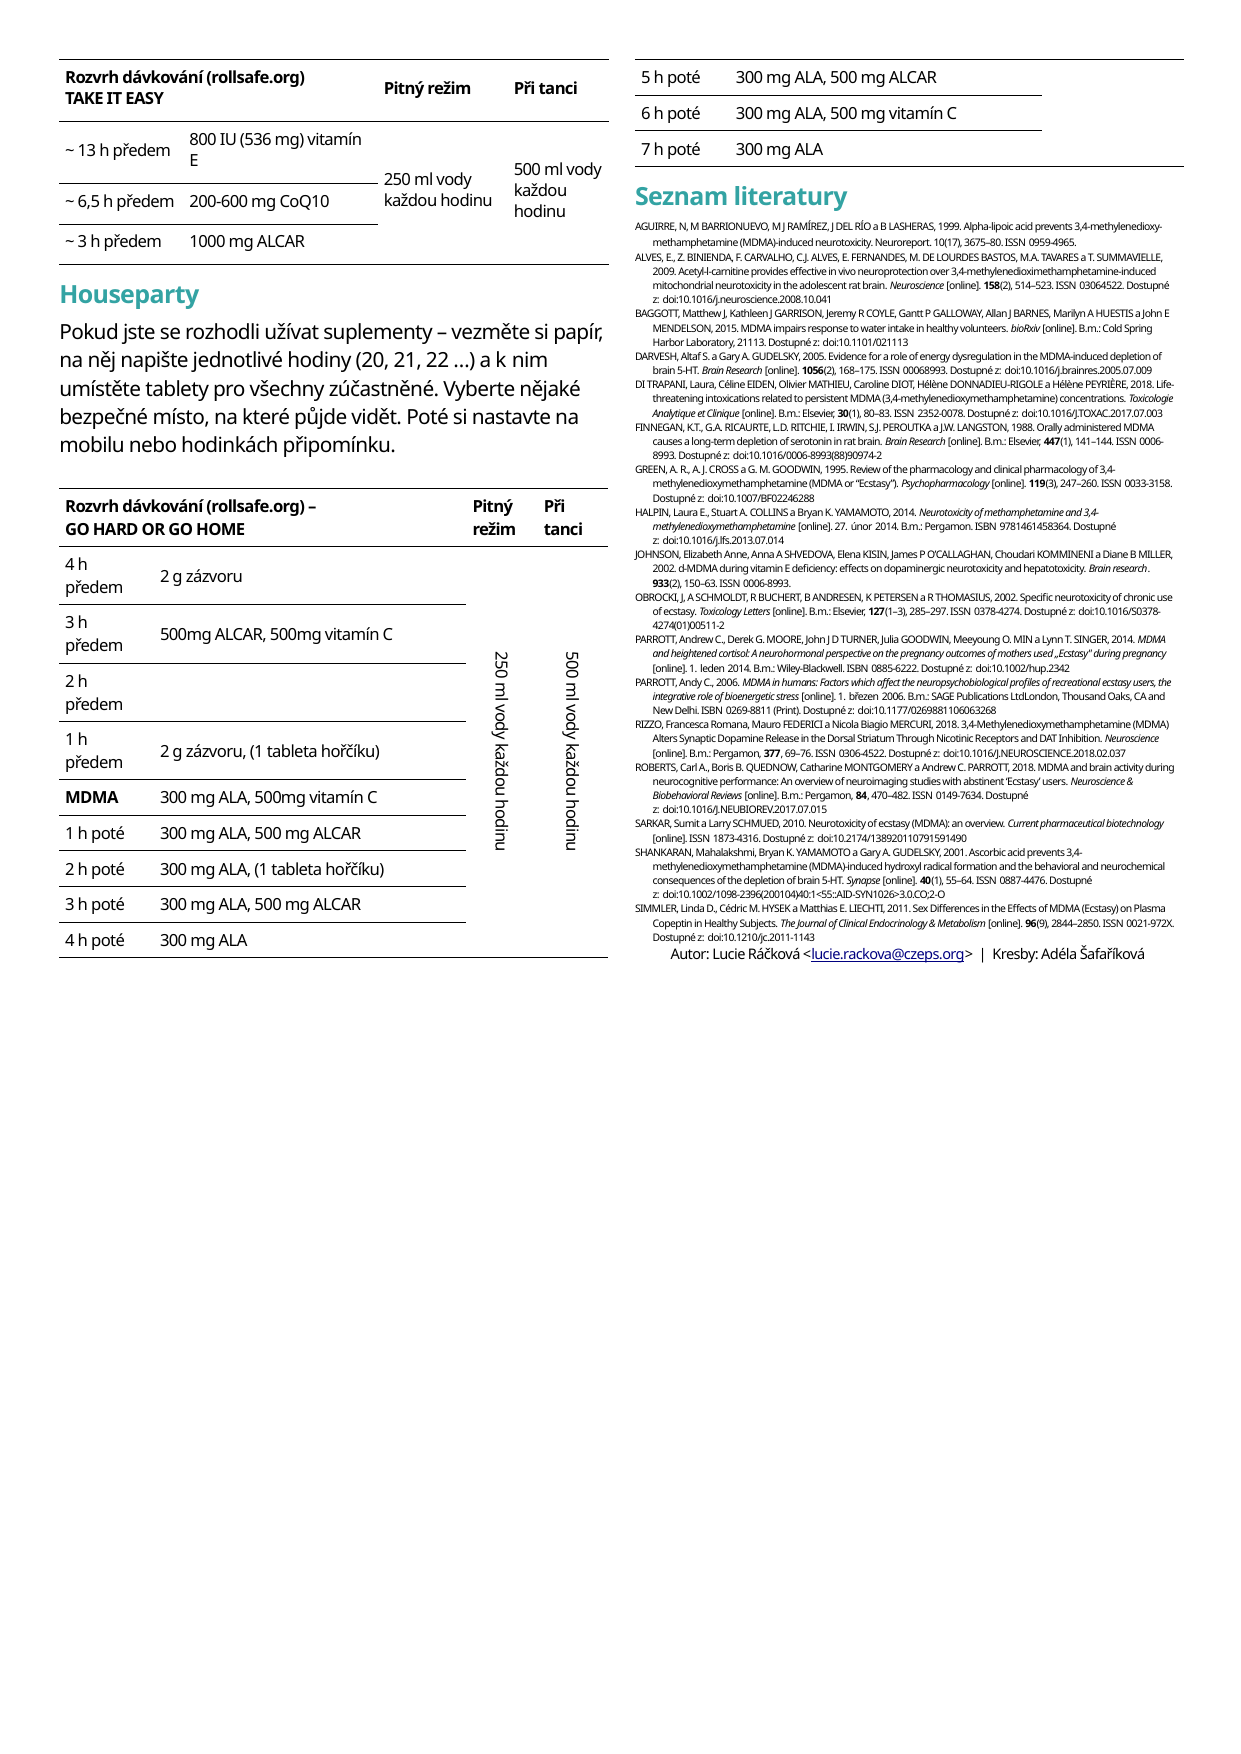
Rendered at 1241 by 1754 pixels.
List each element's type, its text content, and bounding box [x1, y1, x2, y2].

table_header Pitný režim [466, 489, 538, 546]
table_cell 500mg ALCAR, 500mg vitamín C [154, 605, 466, 662]
table_cell 4 h předem [59, 547, 154, 604]
text ROBERTS, Carl A., Boris B. QUEDNOW, Catharine MONTGOMERY a Andrew C. PARROTT, 2018. MDMA and brain activity during neurocognitive performance: An overview of neuroimaging studies with abstinent ‘Ecstasy’ users. Neuroscience & Biobehavioral Reviews [online]. B.m.: Pergamon, 84, 470–482. ISSN 0149-7634. Dostupné z: doi:10.1016/J.NEUBIOREV.2017.07.015 [635, 760, 1181, 817]
text Autor: Lucie Ráčková <lucie.rackova@czeps.org> | Kresby: Adéla Šafaříková [635, 944, 1181, 964]
table_cell 500 ml vody každou hodinu [538, 547, 608, 957]
text SARKAR, Sumit a Larry SCHMUED, 2010. Neurotoxicity of ecstasy (MDMA): an overview. Current pharmaceutical biotechnology [online]. ISSN 1873-4316. Dostupné z: doi:10.2174/138920110791591490 [635, 817, 1181, 845]
table_cell ~ 3 h předem [59, 225, 183, 264]
table_cell 3 h poté [59, 887, 154, 922]
table_cell 300 mg ALA, (1 tableta hořčíku) [154, 851, 466, 886]
text RIZZO, Francesca Romana, Mauro FEDERICI a Nicola Biagio MERCURI, 2018. 3,4-Methylenedioxymethamphetamine (MDMA) Alters Synaptic Dopamine Release in the Dorsal Striatum Through Nicotinic Receptors and DAT Inhibition. Neuroscience [online]. B.m.: Pergamon, 377, 69–76. ISSN 0306-4522. Dostupné z: doi:10.1016/J.NEUROSCIENCE.2018.02.037 [635, 717, 1181, 760]
table_cell MDMA [59, 780, 154, 815]
table_cell 300 mg ALA, 500 mg vitamín C [730, 96, 1042, 130]
table_header Při tanci [538, 489, 608, 546]
table_cell 6 h poté [635, 96, 729, 130]
text PARROTT, Andrew C., Derek G. MOORE, John J D TURNER, Julia GOODWIN, Meeyoung O. MIN a Lynn T. SINGER, 2014. MDMA and heightened cortisol: A neurohormonal perspective on the pregnancy outcomes of mothers used „Ecstasy" during pregnancy [online]. 1. leden 2014. B.m.: Wiley-Blackwell. ISBN 0885-6222. Dostupné z: doi:10.1002/hup.2342 [635, 632, 1181, 675]
table_cell 1 h předem [59, 722, 154, 779]
text Pokud jste se rozhodli užívat suplementy – vezměte si papír, na něj napište jednotlivé hodiny (20, 21, 22 …) a k nim umístěte tablety pro všechny zúčastněné. Vyberte nějaké bezpečné místo, na které půjde vidět. Poté si nastavte na mobilu nebo hodinkách připomínku. [59, 317, 605, 459]
table_cell [1113, 60, 1184, 166]
table_cell 300 mg ALA, 500mg vitamín C [154, 780, 466, 815]
table_cell 4 h poté [59, 923, 154, 957]
text AGUIRRE, N, M BARRIONUEVO, M J RAMÍREZ, J DEL RÍO a B LASHERAS, 1999. Alpha-lipoic acid prevents 3,4-methylenedioxy-methamphetamine (MDMA)-induced neurotoxicity. Neuroreport. 10(17), 3675–80. ISSN 0959-4965. [635, 219, 1181, 250]
table_cell ~ 13 h předem [59, 122, 183, 183]
table_cell 500 ml vody každou hodinu [508, 122, 609, 264]
table_cell 800 IU (536 mg) vitamín E [183, 122, 378, 183]
table_cell 300 mg ALA [154, 923, 466, 957]
text FINNEGAN, K.T., G.A. RICAURTE, L.D. RITCHIE, I. IRWIN, S.J. PEROUTKA a J.W. LANGSTON, 1988. Orally administered MDMA causes a long-term depletion of serotonin in rat brain. Brain Research [online]. B.m.: Elsevier, 447(1), 141–144. ISSN 0006-8993. Dostupné z: doi:10.1016/0006-8993(88)90974-2 [635, 420, 1181, 462]
table_cell 2 g zázvoru, (1 tableta hořčíku) [154, 722, 466, 779]
table_cell 300 mg ALA, 500 mg ALCAR [154, 816, 466, 850]
text PARROTT, Andy C., 2006. MDMA in humans: Factors which affect the neuropsychobiological profiles of recreational ecstasy users, the integrative role of bioenergetic stress [online]. 1. březen 2006. B.m.: SAGE Publications LtdLondon, Thousand Oaks, CA and New Delhi. ISBN 0269-8811 (Print). Dostupné z: doi:10.1177/0269881106063268 [635, 675, 1181, 717]
table_cell 250 ml vody každou hodinu [466, 547, 538, 957]
text DARVESH, Altaf S. a Gary A. GUDELSKY, 2005. Evidence for a role of energy dysregulation in the MDMA-induced depletion of brain 5-HT. Brain Research [online]. 1056(2), 168–175. ISSN 00068993. Dostupné z: doi:10.1016/j.brainres.2005.07.009 [635, 349, 1181, 377]
text GREEN, A. R., A. J. CROSS a G. M. GOODWIN, 1995. Review of the pharmacology and clinical pharmacology of 3,4-methylenedioxymethamphetamine (MDMA or “Ecstasy”). Psychopharmacology [online]. 119(3), 247–260. ISSN 0033-3158. Dostupné z: doi:10.1007/BF02246288 [635, 462, 1181, 505]
table_cell 3 h předem [59, 605, 154, 662]
table_cell 200-600 mg CoQ10 [183, 184, 378, 224]
table_cell [1042, 60, 1113, 166]
text HALPIN, Laura E., Stuart A. COLLINS a Bryan K. YAMAMOTO, 2014. Neurotoxicity of methamphetamine and 3,4-methylenedioxymethamphetamine [online]. 27. únor 2014. B.m.: Pergamon. ISBN 9781461458364. Dostupné z: doi:10.1016/j.lfs.2013.07.014 [635, 505, 1181, 547]
text JOHNSON, Elizabeth Anne, Anna A SHVEDOVA, Elena KISIN, James P O’CALLAGHAN, Choudari KOMMINENI a Diane B MILLER, 2002. d-MDMA during vitamin E deficiency: effects on dopaminergic neurotoxicity and hepatotoxicity. Brain research. 933(2), 150–63. ISSN 0006-8993. [635, 547, 1181, 590]
table_cell 7 h poté [635, 131, 729, 166]
table_cell 2 h poté [59, 851, 154, 886]
table_cell 300 mg ALA [730, 131, 1042, 166]
table_cell [154, 664, 466, 721]
table_cell 2 g zázvoru [154, 547, 466, 604]
table_cell 300 mg ALA, 500 mg ALCAR [730, 60, 1042, 95]
table_cell 5 h poté [635, 60, 729, 95]
table_cell 300 mg ALA, 500 mg ALCAR [154, 887, 466, 922]
table_header Pitný režim [378, 60, 508, 121]
table_header Rozvrh dávkování (rollsafe.org) TAKE IT EASY [59, 60, 378, 121]
table_cell 1000 mg ALCAR [183, 225, 378, 264]
text OBROCKI, J, A SCHMOLDT, R BUCHERT, B ANDRESEN, K PETERSEN a R THOMASIUS, 2002. Specific neurotoxicity of chronic use of ecstasy. Toxicology Letters [online]. B.m.: Elsevier, 127(1–3), 285–297. ISSN 0378-4274. Dostupné z: doi:10.1016/S0378-4274(01)00511-2 [635, 590, 1181, 632]
text SHANKARAN, Mahalakshmi, Bryan K. YAMAMOTO a Gary A. GUDELSKY, 2001. Ascorbic acid prevents 3,4-methylenedioxymethamphetamine (MDMA)-induced hydroxyl radical formation and the behavioral and neurochemical consequences of the depletion of brain 5-HT. Synapse [online]. 40(1), 55–64. ISSN 0887-4476. Dostupné z: doi:10.1002/1098-2396(200104)40:1<55::AID-SYN1026>3.0.CO;2-O [635, 845, 1181, 902]
text DI TRAPANI, Laura, Céline EIDEN, Olivier MATHIEU, Caroline DIOT, Hélène DONNADIEU-RIGOLE a Hélène PEYRIÈRE, 2018. Life-threatening intoxications related to persistent MDMA (3,4-methylenedioxymethamphetamine) concentrations. Toxicologie Analytique et Clinique [online]. B.m.: Elsevier, 30(1), 80–83. ISSN 2352-0078. Dostupné z: doi:10.1016/J.TOXAC.2017.07.003 [635, 377, 1181, 420]
text ALVES, E., Z. BINIENDA, F. CARVALHO, C.J. ALVES, E. FERNANDES, M. DE LOURDES BASTOS, M.A. TAVARES a T. SUMMAVIELLE, 2009. Acetyl-l-carnitine provides effective in vivo neuroprotection over 3,4-methylenedioximethamphetamine-induced mitochondrial neurotoxicity in the adolescent rat brain. Neuroscience [online]. 158(2), 514–523. ISSN 03064522. Dostupné z: doi:10.1016/j.neuroscience.2008.10.041 [635, 250, 1181, 307]
table_header Rozvrh dávkování (rollsafe.org) – GO HARD OR GO HOME [59, 489, 466, 546]
table_cell 2 h předem [59, 664, 154, 721]
table_header Při tanci [508, 60, 609, 121]
subtitle Seznam literatury [635, 179, 1181, 213]
table_cell 250 ml vody každou hodinu [378, 122, 508, 264]
text BAGGOTT, Matthew J, Kathleen J GARRISON, Jeremy R COYLE, Gantt P GALLOWAY, Allan J BARNES, Marilyn A HUESTIS a John E MENDELSON, 2015. MDMA impairs response to water intake in healthy volunteers. bioRxiv [online]. B.m.: Cold Spring Harbor Laboratory, 21113. Dostupné z: doi:10.1101/021113 [635, 307, 1181, 349]
table_cell 1 h poté [59, 816, 154, 850]
table_cell ~ 6,5 h předem [59, 184, 183, 224]
text SIMMLER, Linda D., Cédric M. HYSEK a Matthias E. LIECHTI, 2011. Sex Differences in the Effects of MDMA (Ecstasy) on Plasma Copeptin in Healthy Subjects. The Journal of Clinical Endocrinology & Metabolism [online]. 96(9), 2844–2850. ISSN 0021-972X. Dostupné z: doi:10.1210/jc.2011-1143 [635, 902, 1181, 944]
subtitle Houseparty [59, 277, 605, 311]
